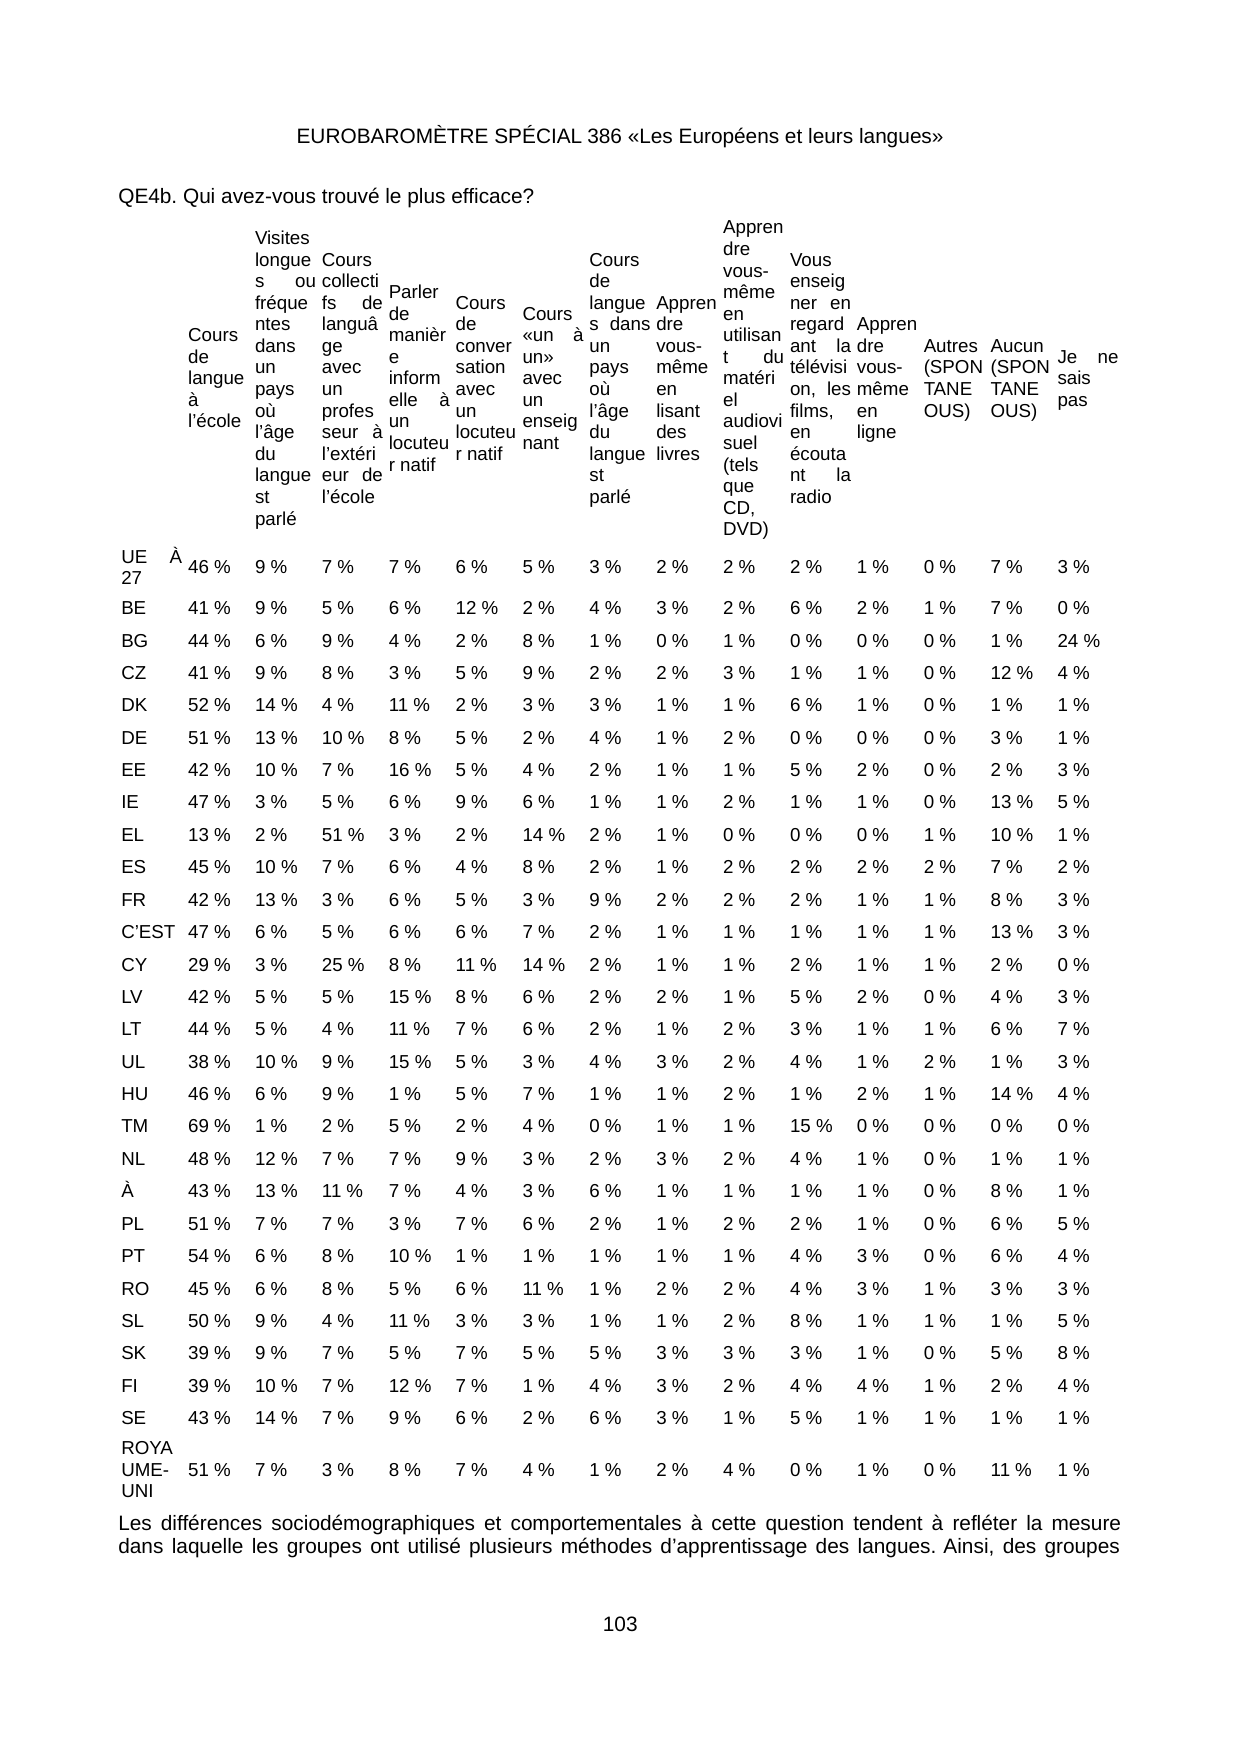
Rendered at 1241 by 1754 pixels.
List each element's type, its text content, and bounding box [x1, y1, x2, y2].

table_cell 2 % [988, 1369, 1054, 1401]
table_cell 46 % [185, 1078, 252, 1110]
table_cell 1 % [720, 1240, 787, 1272]
table_cell 2 % [720, 592, 787, 624]
table_cell 4 % [319, 1013, 386, 1045]
table_cell 7 % [453, 1013, 519, 1045]
table_cell 1 % [854, 1142, 921, 1175]
table_cell 2 % [653, 883, 720, 916]
table_cell 4 % [453, 1175, 519, 1207]
table_cell 2 % [854, 851, 921, 883]
table_cell 1 % [586, 786, 653, 818]
table_cell 2 % [519, 721, 586, 753]
table_cell 1 % [1054, 689, 1121, 721]
table_cell 2 % [787, 883, 854, 916]
table_cell DE [118, 721, 185, 753]
table_cell 4 % [787, 1045, 854, 1077]
table_cell À [118, 1175, 185, 1207]
table_cell 2 % [720, 1142, 787, 1175]
table_cell 1 % [988, 1304, 1054, 1337]
table_cell 5 % [319, 980, 386, 1013]
table_cell 1 % [252, 1110, 319, 1142]
table_cell 7 % [386, 1175, 452, 1207]
table_cell 1 % [720, 754, 787, 786]
table_cell 51 % [319, 818, 386, 851]
table_cell 2 % [586, 1013, 653, 1045]
table_cell 2 % [453, 624, 519, 656]
table_cell 3 % [1054, 916, 1121, 948]
table_cell 1 % [854, 1013, 921, 1045]
table_cell 24 % [1054, 624, 1121, 656]
text Les différences sociodémographiques et comportementales à cette question tendent à refléter la mesure dans laquelle les groupes ont utilisé plusieurs méthodes d’apprentissage des langues. Ainsi, des groupes [118, 1510, 1122, 1558]
table_cell 0 % [988, 1110, 1054, 1142]
table_cell 0 % [921, 1434, 987, 1504]
table_cell 6 % [988, 1240, 1054, 1272]
table_cell 10 % [252, 851, 319, 883]
table_cell 9 % [252, 1304, 319, 1337]
table_cell 5 % [519, 1337, 586, 1369]
table_cell 1 % [921, 948, 987, 980]
table_header Cours de conversation avec un locuteur natif [453, 213, 519, 543]
table_cell 8 % [319, 656, 386, 689]
table_cell 5 % [988, 1337, 1054, 1369]
table_cell 6 % [787, 592, 854, 624]
table_cell 12 % [988, 656, 1054, 689]
table_cell 7 % [319, 1337, 386, 1369]
table_cell 1 % [988, 1045, 1054, 1077]
table_cell 3 % [519, 1045, 586, 1077]
table_cell 1 % [921, 1369, 987, 1401]
table_cell 6 % [252, 1240, 319, 1272]
table_cell 3 % [1054, 883, 1121, 916]
table_cell 3 % [252, 948, 319, 980]
table_cell 12 % [386, 1369, 452, 1401]
table_cell 0 % [921, 1337, 987, 1369]
table_cell 8 % [386, 948, 452, 980]
table_cell 6 % [586, 1401, 653, 1434]
table_cell 3 % [1054, 543, 1121, 592]
table_cell 8 % [1054, 1337, 1121, 1369]
table_cell SE [118, 1401, 185, 1434]
table_cell 1 % [921, 916, 987, 948]
table_cell 1 % [653, 689, 720, 721]
table_cell 2 % [854, 1078, 921, 1110]
table_cell EL [118, 818, 185, 851]
table_cell 10 % [252, 754, 319, 786]
table_cell 1 % [653, 1078, 720, 1110]
table_cell 0 % [921, 754, 987, 786]
table_cell 13 % [252, 1175, 319, 1207]
table_cell 29 % [185, 948, 252, 980]
table_cell 1 % [854, 656, 921, 689]
table_cell 42 % [185, 754, 252, 786]
table_cell IE [118, 786, 185, 818]
table_cell 8 % [319, 1272, 386, 1304]
table_cell 1 % [519, 1240, 586, 1272]
table_cell 1 % [720, 689, 787, 721]
table_cell 0 % [787, 624, 854, 656]
table_cell 2 % [1054, 851, 1121, 883]
table_cell 3 % [519, 689, 586, 721]
table_cell 1 % [653, 1013, 720, 1045]
table_cell 0 % [1054, 948, 1121, 980]
table_cell 8 % [386, 1434, 452, 1504]
table_cell 7 % [988, 543, 1054, 592]
table_cell 3 % [787, 1337, 854, 1369]
table_cell 2 % [921, 1045, 987, 1077]
table_cell 4 % [586, 592, 653, 624]
table_cell 9 % [252, 543, 319, 592]
table_cell 4 % [787, 1240, 854, 1272]
table_cell 11 % [386, 1013, 452, 1045]
table_cell 42 % [185, 980, 252, 1013]
table_cell 48 % [185, 1142, 252, 1175]
table_cell 7 % [319, 543, 386, 592]
table_cell 1 % [653, 851, 720, 883]
table_cell 1 % [854, 543, 921, 592]
table_cell 15 % [787, 1110, 854, 1142]
table_cell 5 % [319, 592, 386, 624]
table_cell 0 % [854, 818, 921, 851]
table_cell 4 % [319, 1304, 386, 1337]
table_cell 1 % [988, 1142, 1054, 1175]
table_cell 4 % [586, 1045, 653, 1077]
table_cell 8 % [988, 1175, 1054, 1207]
table_cell 5 % [787, 754, 854, 786]
table_cell 1 % [988, 1401, 1054, 1434]
table_cell 7 % [519, 1078, 586, 1110]
table_cell 38 % [185, 1045, 252, 1077]
table_cell 2 % [453, 689, 519, 721]
table_cell 7 % [252, 1434, 319, 1504]
table_cell 8 % [988, 883, 1054, 916]
table_cell 5 % [319, 786, 386, 818]
table_header Apprendre vous-même en utilisant du matériel audiovisuel (tels que CD, DVD) [720, 213, 787, 543]
table_cell 15 % [386, 1045, 452, 1077]
table_cell 4 % [519, 1110, 586, 1142]
table_cell 4 % [720, 1434, 787, 1504]
table_cell 6 % [519, 1207, 586, 1239]
table_cell 2 % [319, 1110, 386, 1142]
table_cell 5 % [787, 1401, 854, 1434]
table_header Je ne sais pas [1054, 213, 1121, 543]
table_cell 9 % [252, 1337, 319, 1369]
table_cell 10 % [319, 721, 386, 753]
table_cell 1 % [988, 624, 1054, 656]
table_cell 5 % [453, 883, 519, 916]
table_cell 0 % [720, 818, 787, 851]
table_cell 3 % [453, 1304, 519, 1337]
table_cell 3 % [1054, 980, 1121, 1013]
table_cell 4 % [1054, 656, 1121, 689]
table_cell 69 % [185, 1110, 252, 1142]
table_cell 10 % [988, 818, 1054, 851]
table_cell 11 % [519, 1272, 586, 1304]
table_cell 51 % [185, 1434, 252, 1504]
table_cell 0 % [921, 980, 987, 1013]
table_cell 8 % [319, 1240, 386, 1272]
table_cell 0 % [787, 721, 854, 753]
table_cell 5 % [453, 656, 519, 689]
table_cell 1 % [653, 948, 720, 980]
table_cell 3 % [386, 1207, 452, 1239]
table_cell 3 % [586, 543, 653, 592]
table_header Aucun (SPONTANEOUS) [988, 213, 1054, 543]
table_cell 7 % [1054, 1013, 1121, 1045]
table_cell 6 % [453, 543, 519, 592]
table_cell 2 % [787, 948, 854, 980]
table_cell 1 % [653, 721, 720, 753]
table_cell 4 % [586, 1369, 653, 1401]
table_cell 3 % [787, 1013, 854, 1045]
table_cell PT [118, 1240, 185, 1272]
table_cell 41 % [185, 592, 252, 624]
table_cell 5 % [252, 980, 319, 1013]
table_cell 1 % [787, 656, 854, 689]
table_cell 39 % [185, 1337, 252, 1369]
table_cell 1 % [720, 980, 787, 1013]
table_cell 8 % [386, 721, 452, 753]
table_cell 2 % [854, 592, 921, 624]
table_cell 3 % [519, 1304, 586, 1337]
table_cell 9 % [319, 1078, 386, 1110]
table_cell 3 % [519, 1175, 586, 1207]
table_cell 7 % [988, 851, 1054, 883]
table_cell 1 % [586, 1240, 653, 1272]
table_cell 3 % [720, 656, 787, 689]
table_cell 0 % [921, 543, 987, 592]
table_cell 3 % [1054, 754, 1121, 786]
table_cell 1 % [787, 1078, 854, 1110]
table_cell 1 % [653, 1175, 720, 1207]
table_cell 2 % [921, 851, 987, 883]
table_cell RO [118, 1272, 185, 1304]
table_cell 46 % [185, 543, 252, 592]
table_cell 1 % [586, 1434, 653, 1504]
table_cell 11 % [386, 689, 452, 721]
table_cell 3 % [720, 1337, 787, 1369]
table_cell 2 % [586, 1207, 653, 1239]
table_cell SK [118, 1337, 185, 1369]
table_cell 3 % [988, 1272, 1054, 1304]
table_cell 11 % [988, 1434, 1054, 1504]
table_cell 2 % [854, 754, 921, 786]
table_cell 11 % [319, 1175, 386, 1207]
table_cell 3 % [252, 786, 319, 818]
table_header Apprendre vous-même en lisant des livres [653, 213, 720, 543]
table_cell 13 % [988, 916, 1054, 948]
table_cell 44 % [185, 624, 252, 656]
table_cell 6 % [386, 883, 452, 916]
table_cell 9 % [252, 592, 319, 624]
table_cell 2 % [519, 592, 586, 624]
table_cell 3 % [653, 1401, 720, 1434]
table_cell 1 % [453, 1240, 519, 1272]
table_cell 45 % [185, 1272, 252, 1304]
table_cell 3 % [854, 1272, 921, 1304]
table_cell 0 % [854, 624, 921, 656]
table_cell 1 % [653, 754, 720, 786]
table_cell 2 % [787, 1207, 854, 1239]
table_cell 13 % [988, 786, 1054, 818]
table_cell 6 % [988, 1013, 1054, 1045]
table_cell 14 % [252, 1401, 319, 1434]
table_cell BE [118, 592, 185, 624]
table_cell CZ [118, 656, 185, 689]
table_cell 1 % [720, 1175, 787, 1207]
table_cell 3 % [653, 1337, 720, 1369]
table_cell 1 % [921, 592, 987, 624]
table_cell 1 % [1054, 818, 1121, 851]
table_cell 2 % [720, 883, 787, 916]
table_cell 1 % [921, 1272, 987, 1304]
table_cell CY [118, 948, 185, 980]
table_cell 5 % [252, 1013, 319, 1045]
table_cell 2 % [586, 851, 653, 883]
table_cell 2 % [653, 1272, 720, 1304]
table_cell 2 % [854, 980, 921, 1013]
table_cell 5 % [453, 1078, 519, 1110]
table_cell 1 % [586, 1304, 653, 1337]
table_cell 2 % [586, 948, 653, 980]
table_cell 39 % [185, 1369, 252, 1401]
table_cell 0 % [921, 1142, 987, 1175]
table_cell 1 % [653, 1304, 720, 1337]
table_cell 52 % [185, 689, 252, 721]
table_cell 4 % [319, 689, 386, 721]
table_cell 1 % [720, 1110, 787, 1142]
table_cell 2 % [252, 818, 319, 851]
table_cell 7 % [453, 1369, 519, 1401]
table_cell 2 % [787, 851, 854, 883]
table_cell 2 % [453, 1110, 519, 1142]
table_cell 1 % [921, 1401, 987, 1434]
table_cell 7 % [988, 592, 1054, 624]
table_cell 2 % [586, 818, 653, 851]
table_cell 5 % [386, 1337, 452, 1369]
table_cell 1 % [854, 883, 921, 916]
table_cell 4 % [988, 980, 1054, 1013]
table_cell 3 % [386, 656, 452, 689]
table_cell 16 % [386, 754, 452, 786]
table_cell 7 % [453, 1207, 519, 1239]
table_header Vous enseigner en regardant la télévision, les films, en écoutant la radio [787, 213, 854, 543]
table_cell 6 % [252, 916, 319, 948]
table_cell 2 % [653, 1434, 720, 1504]
table_cell 0 % [854, 721, 921, 753]
table_cell 4 % [787, 1369, 854, 1401]
table_cell 5 % [519, 543, 586, 592]
table_cell 1 % [386, 1078, 452, 1110]
table_cell 1 % [854, 1401, 921, 1434]
table_cell 41 % [185, 656, 252, 689]
table_cell 9 % [319, 624, 386, 656]
table_cell 1 % [653, 1207, 720, 1239]
table_cell 5 % [386, 1272, 452, 1304]
table_cell LT [118, 1013, 185, 1045]
table_cell 1 % [854, 1434, 921, 1504]
table_cell DK [118, 689, 185, 721]
table_header Cours de langues dans un pays où l’âge du languest parlé [586, 213, 653, 543]
table_cell 2 % [988, 754, 1054, 786]
table_cell 6 % [519, 786, 586, 818]
table_cell 0 % [1054, 1110, 1121, 1142]
table_cell PL [118, 1207, 185, 1239]
table_cell 1 % [519, 1369, 586, 1401]
table_cell 0 % [921, 721, 987, 753]
table_cell 1 % [921, 883, 987, 916]
table_cell 0 % [921, 1240, 987, 1272]
table_cell 1 % [1054, 721, 1121, 753]
table_cell FR [118, 883, 185, 916]
table_header Cours collectifs de languâge avec un professeur à l’extérieur de l’école [319, 213, 386, 543]
table_cell 6 % [787, 689, 854, 721]
table_cell 7 % [319, 754, 386, 786]
table_cell 4 % [787, 1142, 854, 1175]
table_cell C’EST [118, 916, 185, 948]
table_cell 1 % [854, 1304, 921, 1337]
table_cell 1 % [653, 1240, 720, 1272]
table_cell 14 % [252, 689, 319, 721]
table_header Cours «un à un» avec un enseignant [519, 213, 586, 543]
table_cell 1 % [787, 916, 854, 948]
table_cell 5 % [453, 1045, 519, 1077]
table_cell 1 % [720, 1401, 787, 1434]
table_cell 3 % [988, 721, 1054, 753]
table_cell 5 % [1054, 1207, 1121, 1239]
table_cell 1 % [854, 1175, 921, 1207]
table_cell 45 % [185, 851, 252, 883]
table_cell 2 % [720, 543, 787, 592]
table_cell 6 % [453, 916, 519, 948]
table_cell 2 % [720, 786, 787, 818]
table_cell LV [118, 980, 185, 1013]
table_cell 43 % [185, 1175, 252, 1207]
table_cell 2 % [519, 1401, 586, 1434]
table_header Cours de langue à l’école [185, 213, 252, 543]
table_cell 2 % [720, 1272, 787, 1304]
table_cell 6 % [386, 851, 452, 883]
table_cell 12 % [453, 592, 519, 624]
table_cell 5 % [1054, 1304, 1121, 1337]
table_cell 5 % [386, 1110, 452, 1142]
table_cell 2 % [720, 851, 787, 883]
table_cell 5 % [787, 980, 854, 1013]
table_cell UE À 27 [118, 543, 185, 592]
table_cell 9 % [519, 656, 586, 689]
table_cell 4 % [1054, 1240, 1121, 1272]
table_cell 1 % [854, 1337, 921, 1369]
table_header Parler de manière informelle à un locuteur natif [386, 213, 452, 543]
table_cell 0 % [787, 1434, 854, 1504]
table_cell 3 % [653, 1142, 720, 1175]
table_cell 7 % [319, 1142, 386, 1175]
table_cell 0 % [921, 624, 987, 656]
table_cell 0 % [921, 786, 987, 818]
table_cell 0 % [921, 1175, 987, 1207]
table_cell 1 % [854, 948, 921, 980]
table_cell 3 % [653, 1045, 720, 1077]
table_cell 2 % [720, 1369, 787, 1401]
table_cell 8 % [519, 851, 586, 883]
table_cell 0 % [921, 656, 987, 689]
table_cell 4 % [1054, 1369, 1121, 1401]
table_cell 2 % [653, 543, 720, 592]
table_cell 0 % [921, 1110, 987, 1142]
table_cell 8 % [787, 1304, 854, 1337]
table_cell 1 % [854, 786, 921, 818]
table_cell 4 % [386, 624, 452, 656]
table_cell HU [118, 1078, 185, 1110]
table_cell 7 % [319, 851, 386, 883]
table_header Autres (SPONTANEOUS) [921, 213, 987, 543]
table_cell 1 % [586, 624, 653, 656]
table_cell 1 % [921, 1304, 987, 1337]
table_cell 9 % [319, 1045, 386, 1077]
table_cell 1 % [787, 1175, 854, 1207]
table_cell 43 % [185, 1401, 252, 1434]
table_cell 10 % [386, 1240, 452, 1272]
table_cell 4 % [1054, 1078, 1121, 1110]
table_cell 2 % [720, 1304, 787, 1337]
table_cell 1 % [921, 818, 987, 851]
table_cell 2 % [787, 543, 854, 592]
table_cell 54 % [185, 1240, 252, 1272]
table_cell 5 % [319, 916, 386, 948]
table_cell 1 % [921, 1013, 987, 1045]
table_cell 6 % [386, 786, 452, 818]
table_cell 9 % [386, 1401, 452, 1434]
table_cell 3 % [386, 818, 452, 851]
table_cell 7 % [453, 1434, 519, 1504]
table_cell 6 % [386, 592, 452, 624]
table_cell TM [118, 1110, 185, 1142]
table_cell 7 % [386, 1142, 452, 1175]
table_cell 1 % [921, 1078, 987, 1110]
table_cell EE [118, 754, 185, 786]
table_cell 1 % [720, 916, 787, 948]
table_cell 3 % [519, 883, 586, 916]
table_cell 2 % [653, 656, 720, 689]
table_cell 13 % [185, 818, 252, 851]
table_cell FI [118, 1369, 185, 1401]
table_cell 13 % [252, 721, 319, 753]
table_cell 3 % [586, 689, 653, 721]
table_cell 15 % [386, 980, 452, 1013]
table_cell 1 % [1054, 1175, 1121, 1207]
table_cell 14 % [519, 948, 586, 980]
table_cell 14 % [988, 1078, 1054, 1110]
table_cell 4 % [787, 1272, 854, 1304]
table_cell 3 % [854, 1240, 921, 1272]
table_cell 9 % [453, 1142, 519, 1175]
table_cell 1 % [1054, 1434, 1121, 1504]
table_cell 6 % [453, 1401, 519, 1434]
table_cell 51 % [185, 1207, 252, 1239]
table_cell 2 % [586, 980, 653, 1013]
table_cell 1 % [653, 786, 720, 818]
table_cell 10 % [252, 1369, 319, 1401]
table_cell 2 % [720, 1207, 787, 1239]
table_cell 8 % [519, 624, 586, 656]
table_cell 7 % [519, 916, 586, 948]
table_cell 11 % [386, 1304, 452, 1337]
table_cell 9 % [453, 786, 519, 818]
table_cell 11 % [453, 948, 519, 980]
table_cell 2 % [720, 1045, 787, 1077]
table_cell 3 % [653, 592, 720, 624]
table_cell 3 % [319, 1434, 386, 1504]
table_cell NL [118, 1142, 185, 1175]
table_cell 7 % [453, 1337, 519, 1369]
table_cell 1 % [653, 916, 720, 948]
table_cell 0 % [921, 1207, 987, 1239]
table_cell 6 % [252, 1272, 319, 1304]
table_cell 0 % [1054, 592, 1121, 624]
table_cell 5 % [586, 1337, 653, 1369]
table_cell 10 % [252, 1045, 319, 1077]
table_cell 1 % [653, 1110, 720, 1142]
table_cell BG [118, 624, 185, 656]
table_cell 3 % [319, 883, 386, 916]
table_cell 6 % [586, 1175, 653, 1207]
table_cell 3 % [519, 1142, 586, 1175]
table_cell 0 % [854, 1110, 921, 1142]
table_cell 4 % [586, 721, 653, 753]
table_cell 1 % [854, 916, 921, 948]
table_cell 2 % [988, 948, 1054, 980]
table_cell 1 % [720, 948, 787, 980]
table_cell 42 % [185, 883, 252, 916]
text QE4b. Qui avez-vous trouvé le plus efficace? [118, 183, 1122, 207]
table_cell 0 % [586, 1110, 653, 1142]
table_cell 2 % [586, 656, 653, 689]
table_cell 2 % [586, 916, 653, 948]
table_cell 5 % [453, 754, 519, 786]
table_cell 2 % [453, 818, 519, 851]
table_cell 47 % [185, 916, 252, 948]
table_cell 2 % [720, 1013, 787, 1045]
table_cell 6 % [519, 980, 586, 1013]
table_cell 25 % [319, 948, 386, 980]
table_cell 6 % [988, 1207, 1054, 1239]
table_header Visites longues ou fréquentes dans un pays où l’âge du languest parlé [252, 213, 319, 543]
table_cell 5 % [1054, 786, 1121, 818]
table_cell 2 % [586, 754, 653, 786]
table_cell 8 % [453, 980, 519, 1013]
table_cell 0 % [921, 689, 987, 721]
table_cell 1 % [586, 1078, 653, 1110]
table_cell 0 % [787, 818, 854, 851]
table_cell ES [118, 851, 185, 883]
table_cell 0 % [653, 624, 720, 656]
table_cell 1 % [586, 1272, 653, 1304]
table_cell 1 % [854, 689, 921, 721]
table_cell 6 % [453, 1272, 519, 1304]
table_cell 1 % [1054, 1142, 1121, 1175]
table_cell 4 % [519, 1434, 586, 1504]
table_cell 6 % [519, 1013, 586, 1045]
table_cell 50 % [185, 1304, 252, 1337]
table_cell 12 % [252, 1142, 319, 1175]
table_cell 51 % [185, 721, 252, 753]
table_cell 47 % [185, 786, 252, 818]
table_cell 6 % [252, 1078, 319, 1110]
table_cell 1 % [854, 1207, 921, 1239]
table_cell 3 % [1054, 1045, 1121, 1077]
table_cell 7 % [319, 1207, 386, 1239]
table_cell 9 % [252, 656, 319, 689]
table_cell 7 % [319, 1401, 386, 1434]
table_cell SL [118, 1304, 185, 1337]
table_cell 4 % [854, 1369, 921, 1401]
table_cell 13 % [252, 883, 319, 916]
table_cell 1 % [653, 818, 720, 851]
table_cell 5 % [453, 721, 519, 753]
table_cell UL [118, 1045, 185, 1077]
table_cell 1 % [854, 1045, 921, 1077]
table_cell 1 % [988, 689, 1054, 721]
table_cell 2 % [653, 980, 720, 1013]
table_cell 2 % [720, 721, 787, 753]
table_header Apprendre vous-même en ligne [854, 213, 921, 543]
table_cell 1 % [787, 786, 854, 818]
table_cell 6 % [252, 624, 319, 656]
table_cell 3 % [1054, 1272, 1121, 1304]
table_cell 2 % [720, 1078, 787, 1110]
table_cell 1 % [1054, 1401, 1121, 1434]
table_cell 9 % [586, 883, 653, 916]
table_cell 7 % [386, 543, 452, 592]
table_header [118, 213, 185, 543]
table_cell 14 % [519, 818, 586, 851]
table_cell 2 % [586, 1142, 653, 1175]
table_cell ROYAUME-UNI [118, 1434, 185, 1504]
table_cell 4 % [453, 851, 519, 883]
table_cell 7 % [319, 1369, 386, 1401]
table_cell 7 % [252, 1207, 319, 1239]
table_cell 3 % [653, 1369, 720, 1401]
table_cell 6 % [386, 916, 452, 948]
table_cell 4 % [519, 754, 586, 786]
table_cell 1 % [720, 624, 787, 656]
table_cell 44 % [185, 1013, 252, 1045]
